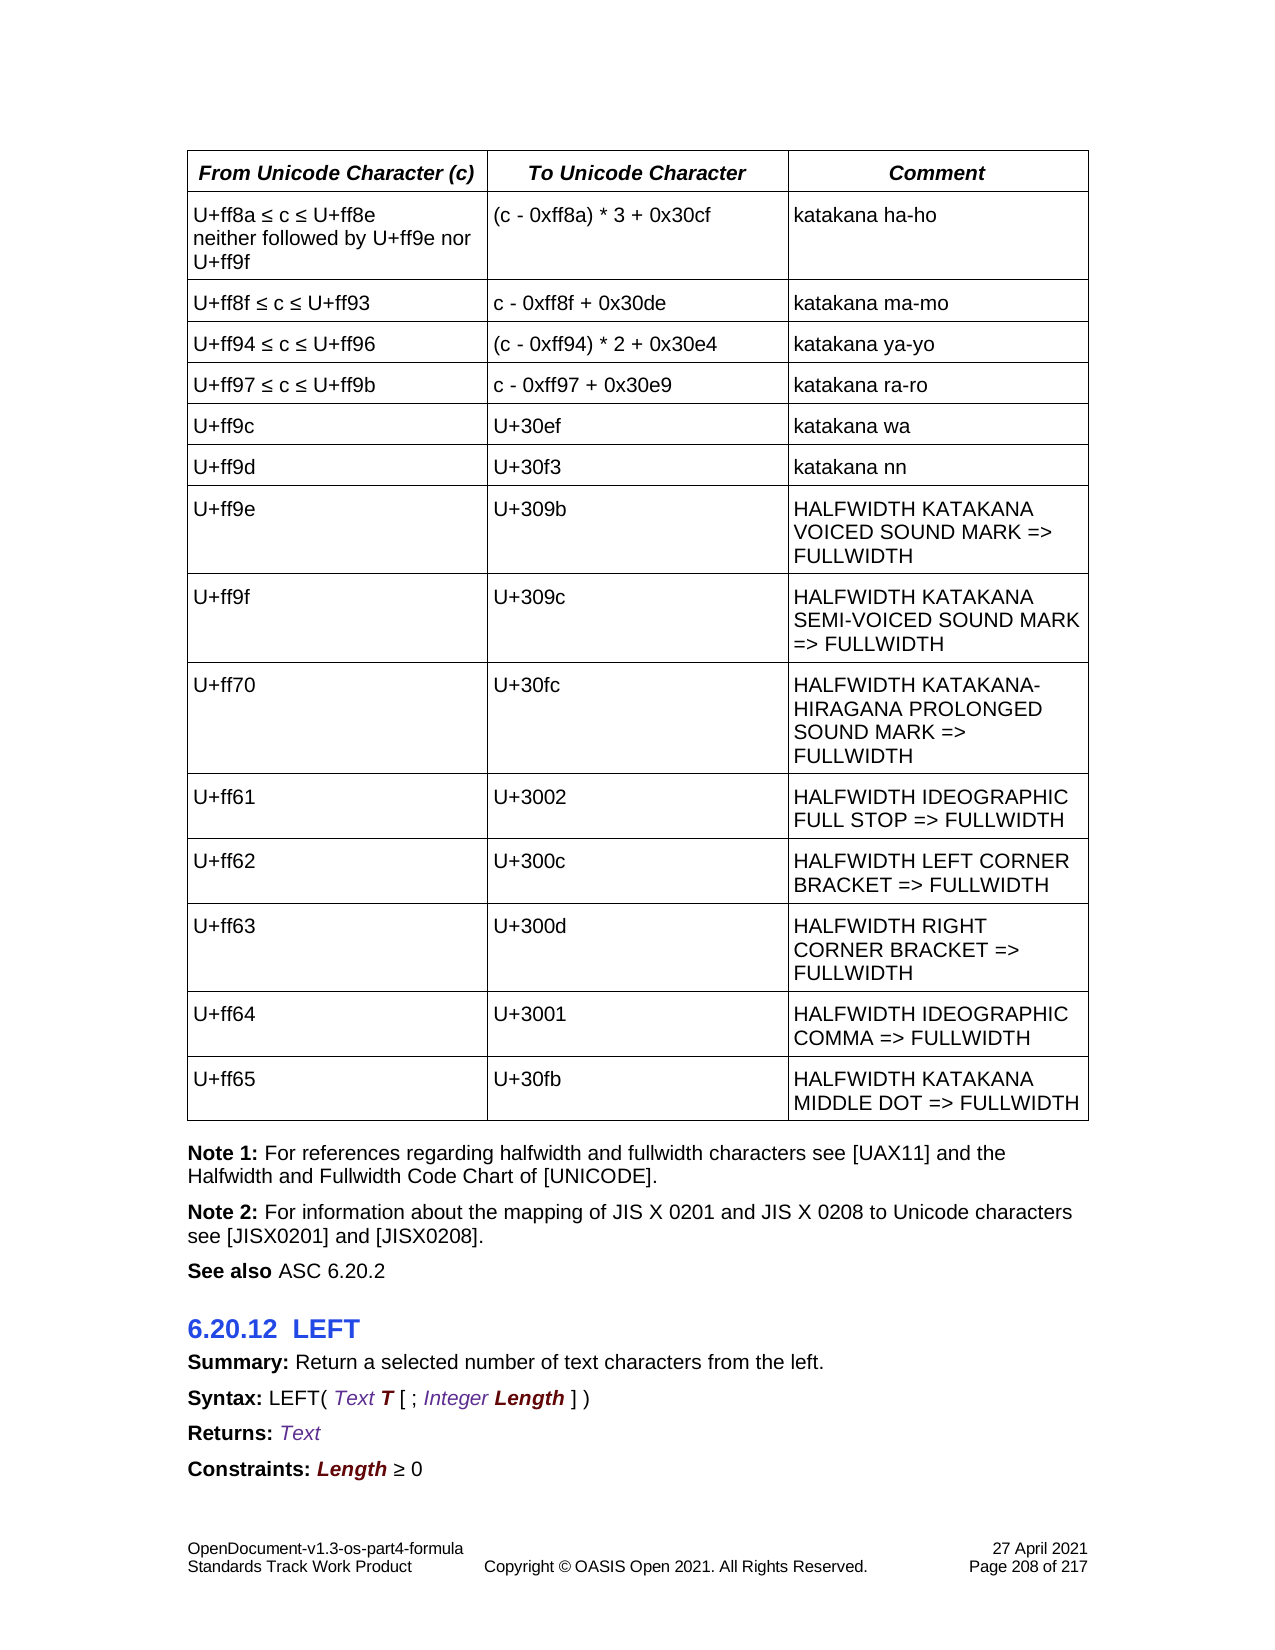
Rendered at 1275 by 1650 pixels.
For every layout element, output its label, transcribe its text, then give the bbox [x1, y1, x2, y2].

table_cell HALFWIDTH RIGHT CORNER BRACKET => FULLWIDTH [789, 904, 1088, 991]
table_cell U+30f3 [488, 445, 788, 485]
table_cell U+ff9c [188, 404, 487, 444]
table_cell U+309b [488, 486, 788, 573]
table_cell U+300d [488, 904, 788, 991]
table_cell U+ff9e [188, 486, 487, 573]
table_cell U+309c [488, 574, 788, 662]
text Returns: Text [187, 1422, 1088, 1445]
table_cell U+ff8a ≤ c ≤ U+ff8e neither followed by U+ff9e nor U+ff9f [188, 192, 487, 279]
text Constraints: Length ≥ 0 [187, 1457, 1088, 1481]
table_cell HALFWIDTH KATAKANA SEMI-VOICED SOUND MARK => FULLWIDTH [789, 574, 1088, 662]
table_cell U+ff8f ≤ c ≤ U+ff93 [188, 280, 487, 321]
table_cell U+ff61 [188, 774, 487, 838]
text Summary: Return a selected number of text characters from the left. [187, 1350, 1088, 1374]
table_cell U+30fc [488, 663, 788, 773]
table_cell HALFWIDTH KATAKANA-HIRAGANA PROLONGED SOUND MARK => FULLWIDTH [789, 663, 1088, 773]
table_cell c - 0xff97 + 0x30e9 [488, 363, 788, 403]
table_cell U+ff9f [188, 574, 487, 662]
table_cell U+300c [488, 839, 788, 903]
text Note 1: For references regarding halfwidth and fullwidth characters see [UAX11] and the Halfwidth and Fullwidth Code Chart of [UNICODE]. [187, 1141, 1088, 1188]
table_cell (c - 0xff8a) * 3 + 0x30cf [488, 192, 788, 279]
table_cell U+ff62 [188, 839, 487, 903]
table_cell katakana ya-yo [789, 322, 1088, 362]
table_header To Unicode Character [488, 151, 788, 191]
text See also ASC 6.20.2 [187, 1260, 1088, 1283]
table_cell HALFWIDTH IDEOGRAPHIC FULL STOP => FULLWIDTH [789, 774, 1088, 838]
table_cell U+ff70 [188, 663, 487, 773]
table_cell U+ff63 [188, 904, 487, 991]
table_cell U+30fb [488, 1057, 788, 1120]
table_cell katakana ra-ro [789, 363, 1088, 403]
table_cell katakana nn [789, 445, 1088, 485]
table_cell HALFWIDTH LEFT CORNER BRACKET => FULLWIDTH [789, 839, 1088, 903]
table_header Comment [789, 151, 1088, 191]
table_cell U+ff64 [188, 992, 487, 1056]
table_cell U+ff9d [188, 445, 487, 485]
table_cell katakana wa [789, 404, 1088, 444]
table_cell U+3001 [488, 992, 788, 1056]
table_cell HALFWIDTH IDEOGRAPHIC COMMA => FULLWIDTH [789, 992, 1088, 1056]
table_cell U+ff65 [188, 1057, 487, 1120]
table_header From Unicode Character (c) [188, 151, 487, 191]
table_cell c - 0xff8f + 0x30de [488, 280, 788, 321]
table_cell katakana ha-ho [789, 192, 1088, 279]
table_cell HALFWIDTH KATAKANA MIDDLE DOT => FULLWIDTH [789, 1057, 1088, 1120]
table_cell katakana ma-mo [789, 280, 1088, 321]
table_cell U+30ef [488, 404, 788, 444]
text Syntax: LEFT( Text T [ ; Integer Length ] ) [187, 1386, 1088, 1409]
table_cell U+ff94 ≤ c ≤ U+ff96 [188, 322, 487, 362]
table_cell U+3002 [488, 774, 788, 838]
table_cell HALFWIDTH KATAKANA VOICED SOUND MARK => FULLWIDTH [789, 486, 1088, 573]
table_cell (c - 0xff94) * 2 + 0x30e4 [488, 322, 788, 362]
subtitle LEFT [187, 1314, 1088, 1344]
text Note 2: For information about the mapping of JIS X 0201 and JIS X 0208 to Unicode characters see [JISX0201] and [JISX0208]. [187, 1201, 1088, 1248]
table_cell U+ff97 ≤ c ≤ U+ff9b [188, 363, 487, 403]
